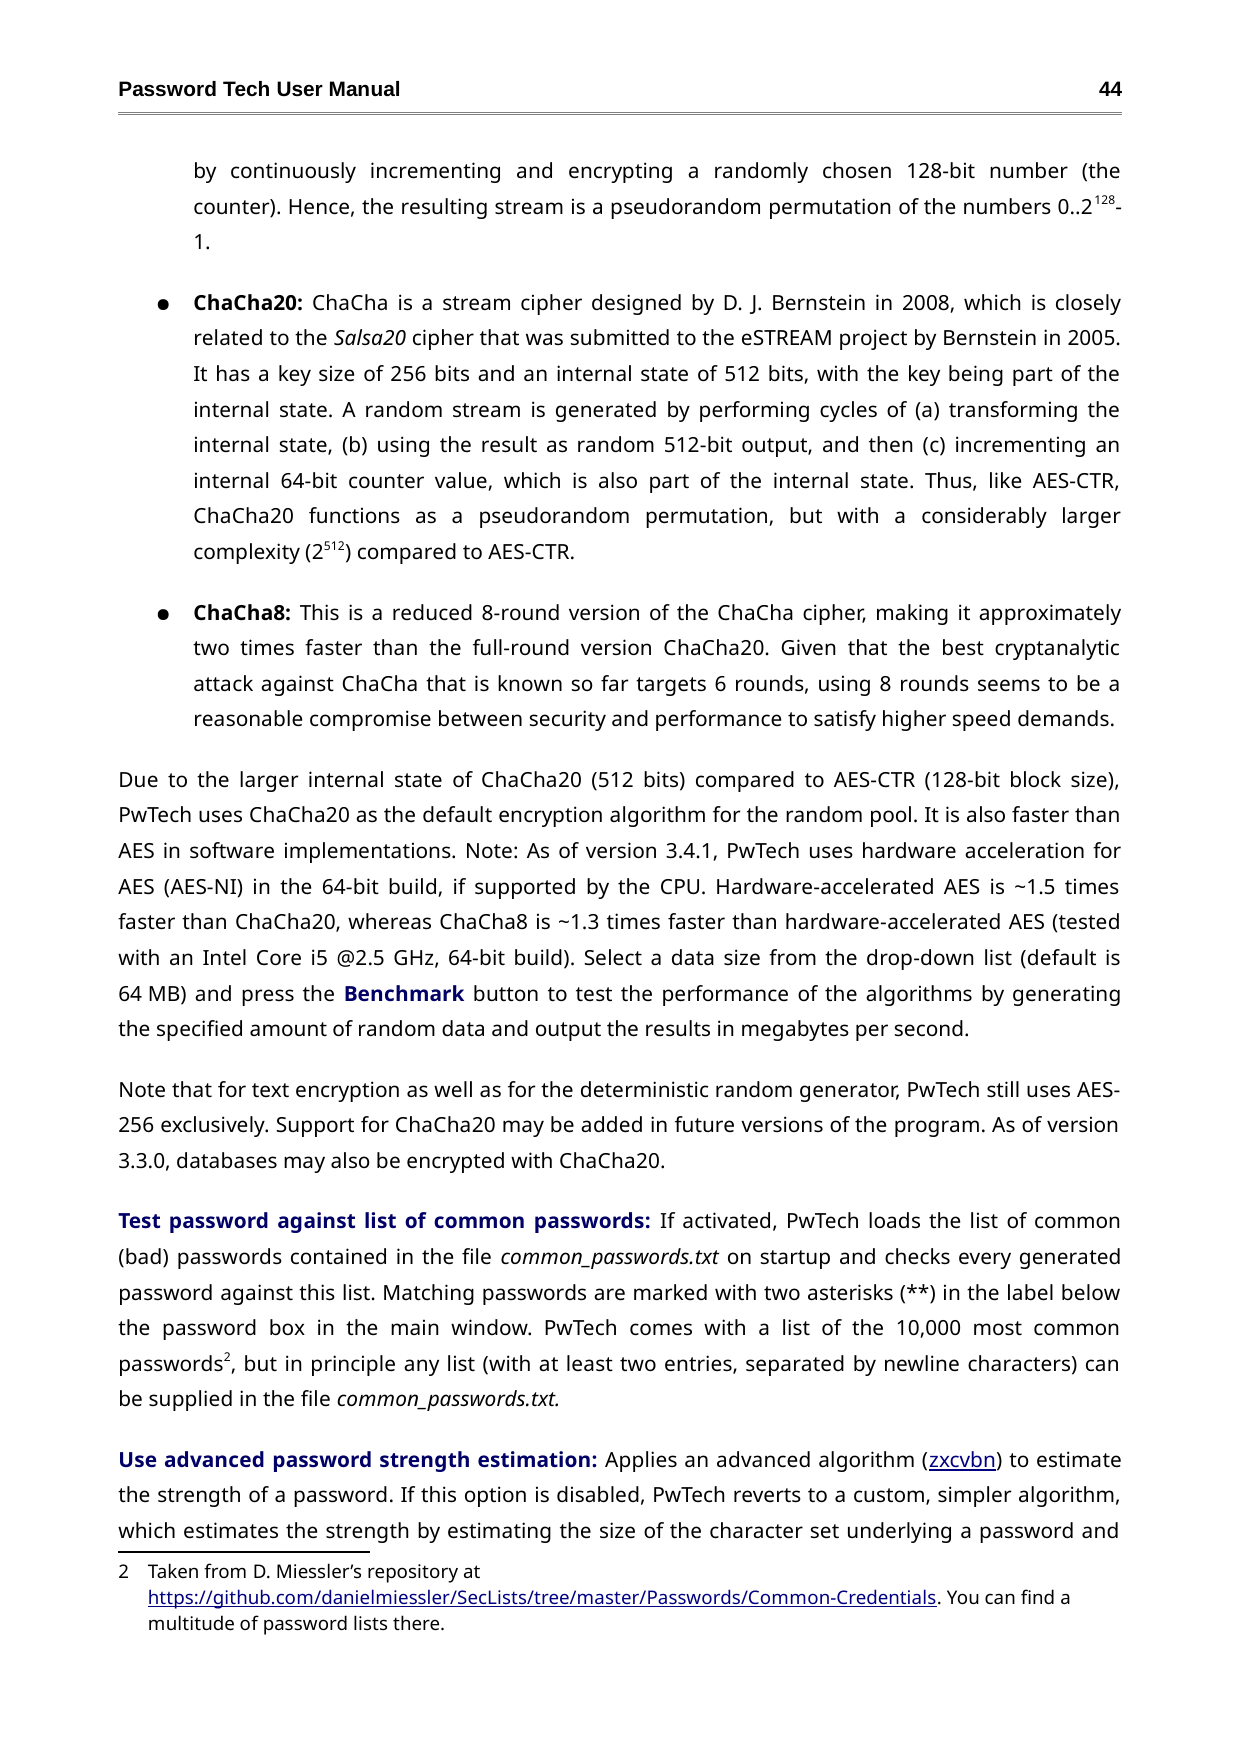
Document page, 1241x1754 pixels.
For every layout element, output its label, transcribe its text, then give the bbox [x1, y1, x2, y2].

list ChaCha8: This is a reduced 8-round version of the ChaCha cipher, making it approximately two times faster than the full-round version ChaCha20. Given that the best cryptanalytic attack against ChaCha that is known so far targets 6 rounds, using 8 rounds seems to be a reasonable compromise between security and performance to satisfy higher speed demands. [156, 597, 1122, 733]
text Note that for text encryption as well as for the deterministic random generator, PwTech still uses AES-256 exclusively. Support for ChaCha20 may be added in future versions of the program. As of version 3.3.0, databases may also be encrypted with ChaCha20. [118, 1074, 1122, 1174]
text Due to the larger internal state of ChaCha20 (512 bits) compared to AES-CTR (128-bit block size), PwTech uses ChaCha20 as the default encryption algorithm for the random pool. It is also faster than AES in software implementations. Note: As of version 3.4.1, PwTech uses hardware acceleration for AES (AES-NI) in the 64-bit build, if supported by the CPU. Hardware-accelerated AES is ~1.5 times faster than ChaCha20, whereas ChaCha8 is ~1.3 times faster than hardware-accelerated AES (tested with an Intel Core i5 @2.5 GHz, 64-bit build). Select a data size from the drop-down list (default is 64 MB) and press the Benchmark button to test the performance of the algorithms by generating the specified amount of random data and output the results in megabytes per second. [118, 765, 1122, 1043]
list by continuously incrementing and encrypting a randomly chosen 128-bit number (the counter). Hence, the resulting stream is a pseudorandom permutation of the numbers 0..2128-1. [156, 156, 1122, 256]
list ChaCha20: ChaCha is a stream cipher designed by D. J. Bernstein in 2008, which is closely related to the Salsa20 cipher that was submitted to the eSTREAM project by Bernstein in 2005. It has a key size of 256 bits and an internal state of 512 bits, with the key being part of the internal state. A random stream is generated by performing cycles of (a) transforming the internal state, (b) using the result as random 512-bit output, and then (c) incrementing an internal 64-bit counter value, which is also part of the internal state. Thus, like AES-CTR, ChaCha20 functions as a pseudorandom permutation, but with a considerably larger complexity (2512) compared to AES-CTR. [156, 288, 1122, 566]
text Taken from D. Miessler’s repository at https://github.com/danielmiessler/SecLists/tree/master/Passwords/Common-Credentials. You can find a multitude of password lists there. [118, 1558, 1122, 1636]
text Use advanced password strength estimation: Applies an advanced algorithm (zxcvbn) to estimate the strength of a password. If this option is disabled, PwTech reverts to a custom, simpler algorithm, which estimates the strength by estimating the size of the character set underlying a password and [118, 1445, 1122, 1544]
text Test password against list of common passwords: If activated, PwTech loads the list of common (bad) passwords contained in the file common_passwords.txt on startup and checks every generated password against this list. Matching passwords are marked with two asterisks (**) in the label below the password box in the main window. PwTech comes with a list of the 10,000 most common passwords, but in principle any list (with at least two entries, separated by newline characters) can be supplied in the file common_passwords.txt. [118, 1206, 1122, 1413]
